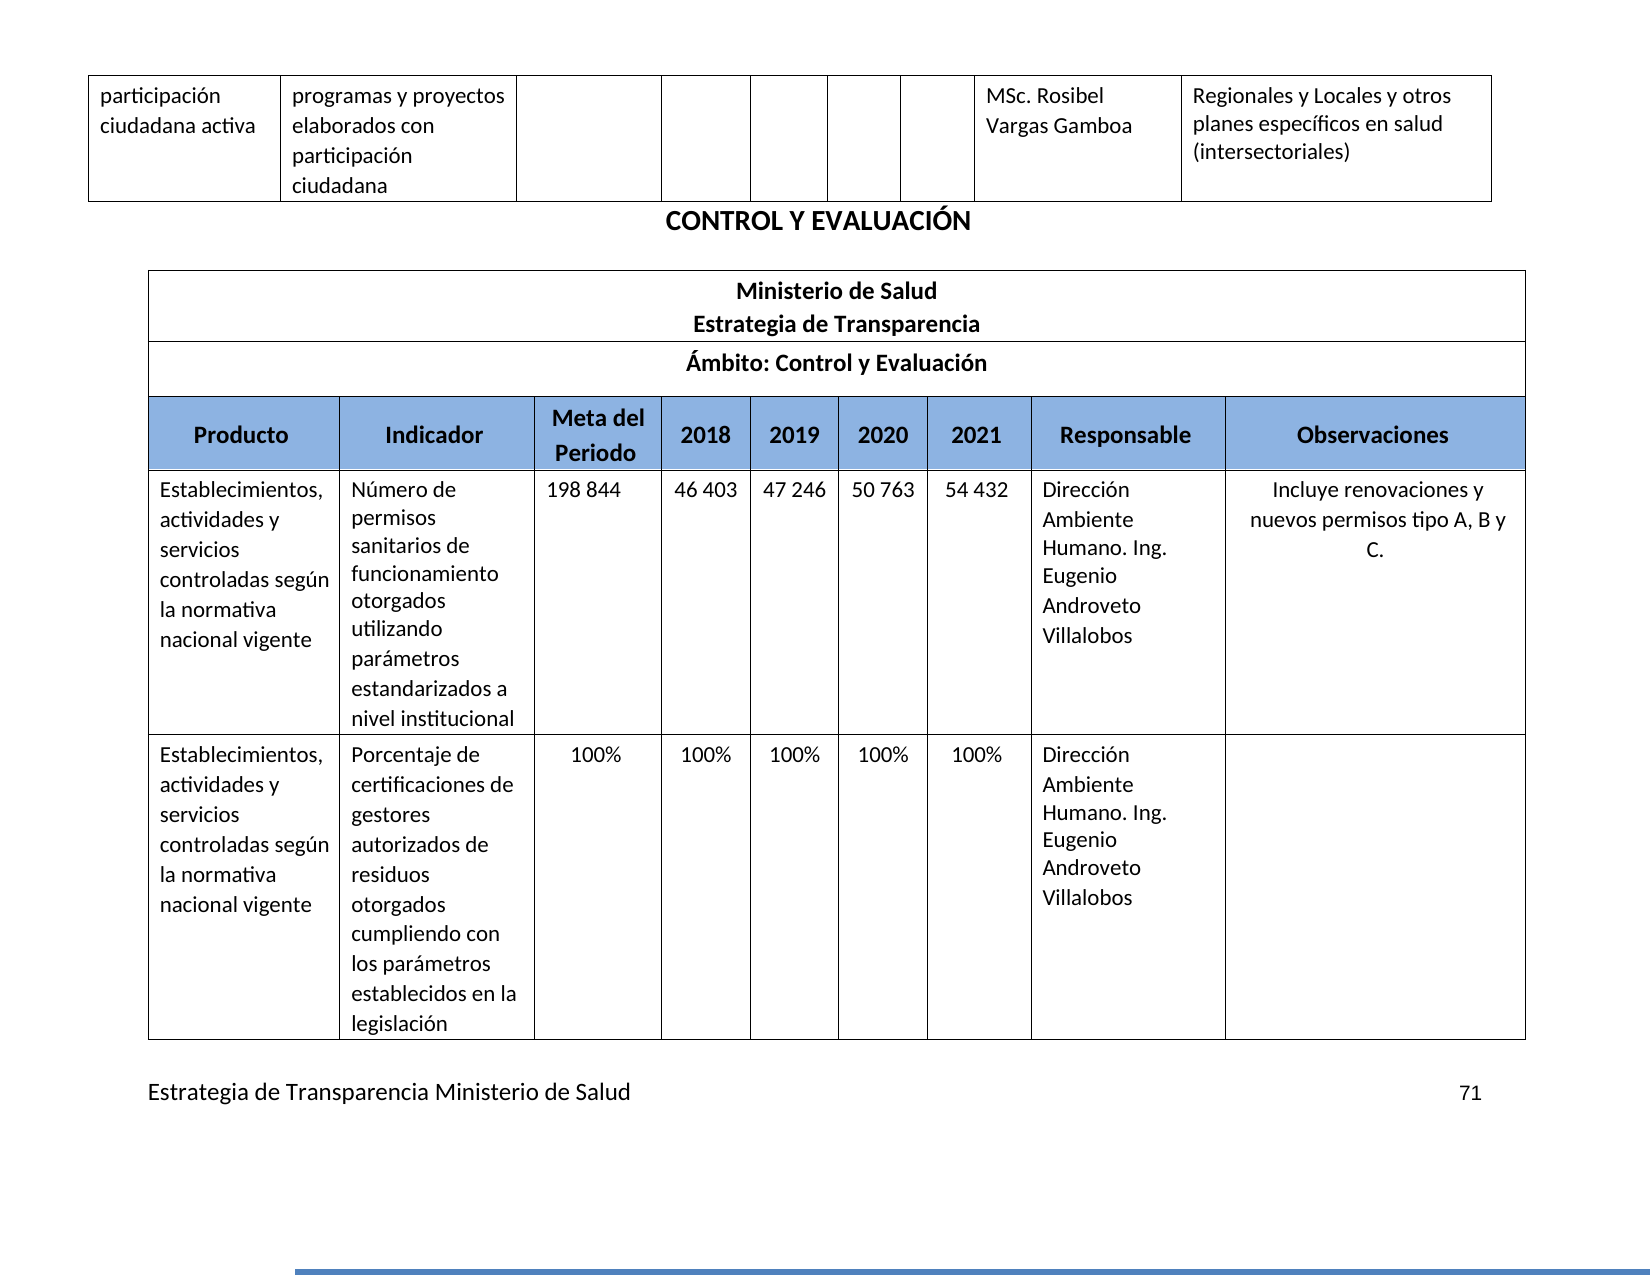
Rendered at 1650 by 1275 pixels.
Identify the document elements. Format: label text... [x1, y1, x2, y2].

table_cell 2020 [839, 397, 927, 469]
table_cell Dirección Ambiente Humano. Ing. Eugenio Androveto Villalobos [1032, 735, 1225, 1039]
table_cell 2019 [751, 397, 838, 469]
table_cell Dirección Ambiente Humano. Ing. Eugenio Androveto Villalobos [1032, 471, 1225, 734]
table_header [340, 271, 535, 341]
table_header [535, 271, 662, 341]
table_cell Porcentaje de certificaciones de gestores autorizados de residuos otorgados cumpliendo con los parámetros establecidos en la legislación [340, 735, 534, 1039]
table_header [1226, 271, 1525, 341]
table_cell 54 432 [928, 471, 1031, 734]
table_cell 100% [751, 735, 838, 1039]
table_cell Número de permisos sanitarios de funcionamiento otorgados utilizando parámetros estandarizados a nivel institucional [340, 471, 534, 734]
table_cell participación ciudadana activa [89, 76, 280, 201]
table_cell 100% [928, 735, 1031, 1039]
table_cell [340, 342, 535, 396]
table_header Ministerio de Salud Estrategia de Transparencia [662, 271, 1031, 341]
table_cell 100% [839, 735, 927, 1039]
table_cell 100% [662, 735, 750, 1039]
table_cell [662, 76, 750, 201]
table_cell [1226, 735, 1525, 1039]
table_header [149, 271, 340, 341]
table_cell MSc. Rosibel Vargas Gamboa [975, 76, 1181, 201]
table_cell Establecimientos, actividades y servicios controladas según la normativa nacional vigente [149, 735, 339, 1039]
table_cell programas y proyectos elaborados con participación ciudadana [281, 76, 516, 201]
table_cell Indicador [340, 397, 534, 469]
table_cell [149, 342, 340, 396]
table_cell [535, 342, 662, 396]
table_cell Observaciones [1226, 397, 1525, 469]
table_cell Meta del Periodo [535, 397, 661, 469]
table_cell 100% [535, 735, 661, 1039]
table_cell 198 844 [535, 471, 661, 734]
table_header [1031, 271, 1226, 341]
table_cell [828, 76, 900, 201]
table_cell 2018 [662, 397, 750, 469]
table_cell [751, 76, 827, 201]
table_cell [517, 76, 661, 201]
table_cell [1226, 342, 1525, 396]
table_cell Producto [149, 397, 339, 469]
table_cell Ámbito: Control y Evaluación [662, 342, 1031, 396]
table_cell Responsable [1032, 397, 1225, 469]
table_cell 50 763 [839, 471, 927, 734]
text CONTROL Y EVALUACIÓN [148, 202, 978, 237]
table_cell 46 403 [662, 471, 750, 734]
table_cell 2021 [928, 397, 1031, 469]
table_cell [901, 76, 974, 201]
table_cell 47 246 [751, 471, 838, 734]
table_cell [1031, 342, 1226, 396]
table_cell Regionales y Locales y otros planes específicos en salud (intersectoriales) [1182, 76, 1491, 201]
table_cell Incluye renovaciones y nuevos permisos tipo A, B y C. [1226, 471, 1525, 734]
table_cell Establecimientos, actividades y servicios controladas según la normativa nacional vigente [149, 471, 339, 734]
